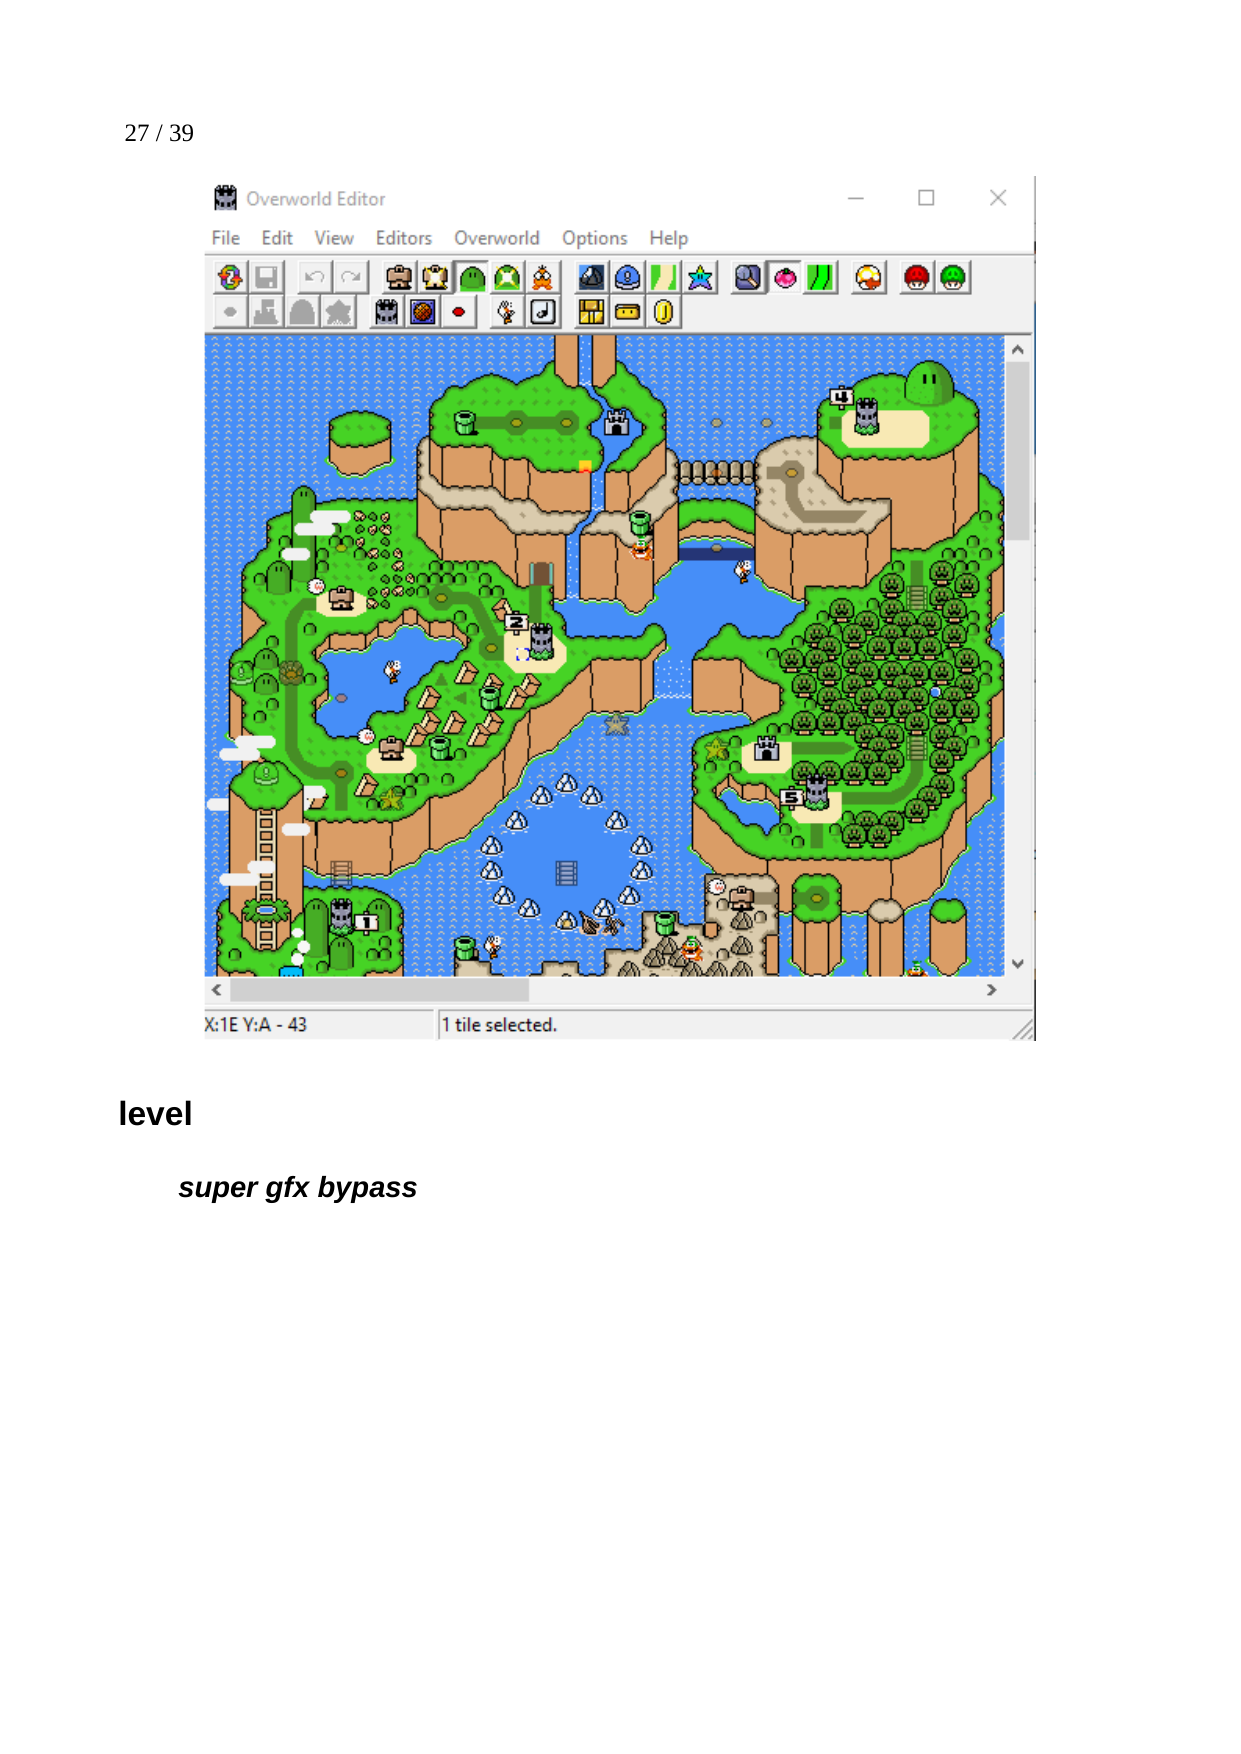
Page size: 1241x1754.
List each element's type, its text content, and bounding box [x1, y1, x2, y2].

subtitle level [118, 1094, 1122, 1133]
subtitle super gfx bypass [118, 1170, 1122, 1204]
picture [204, 176, 1036, 1041]
